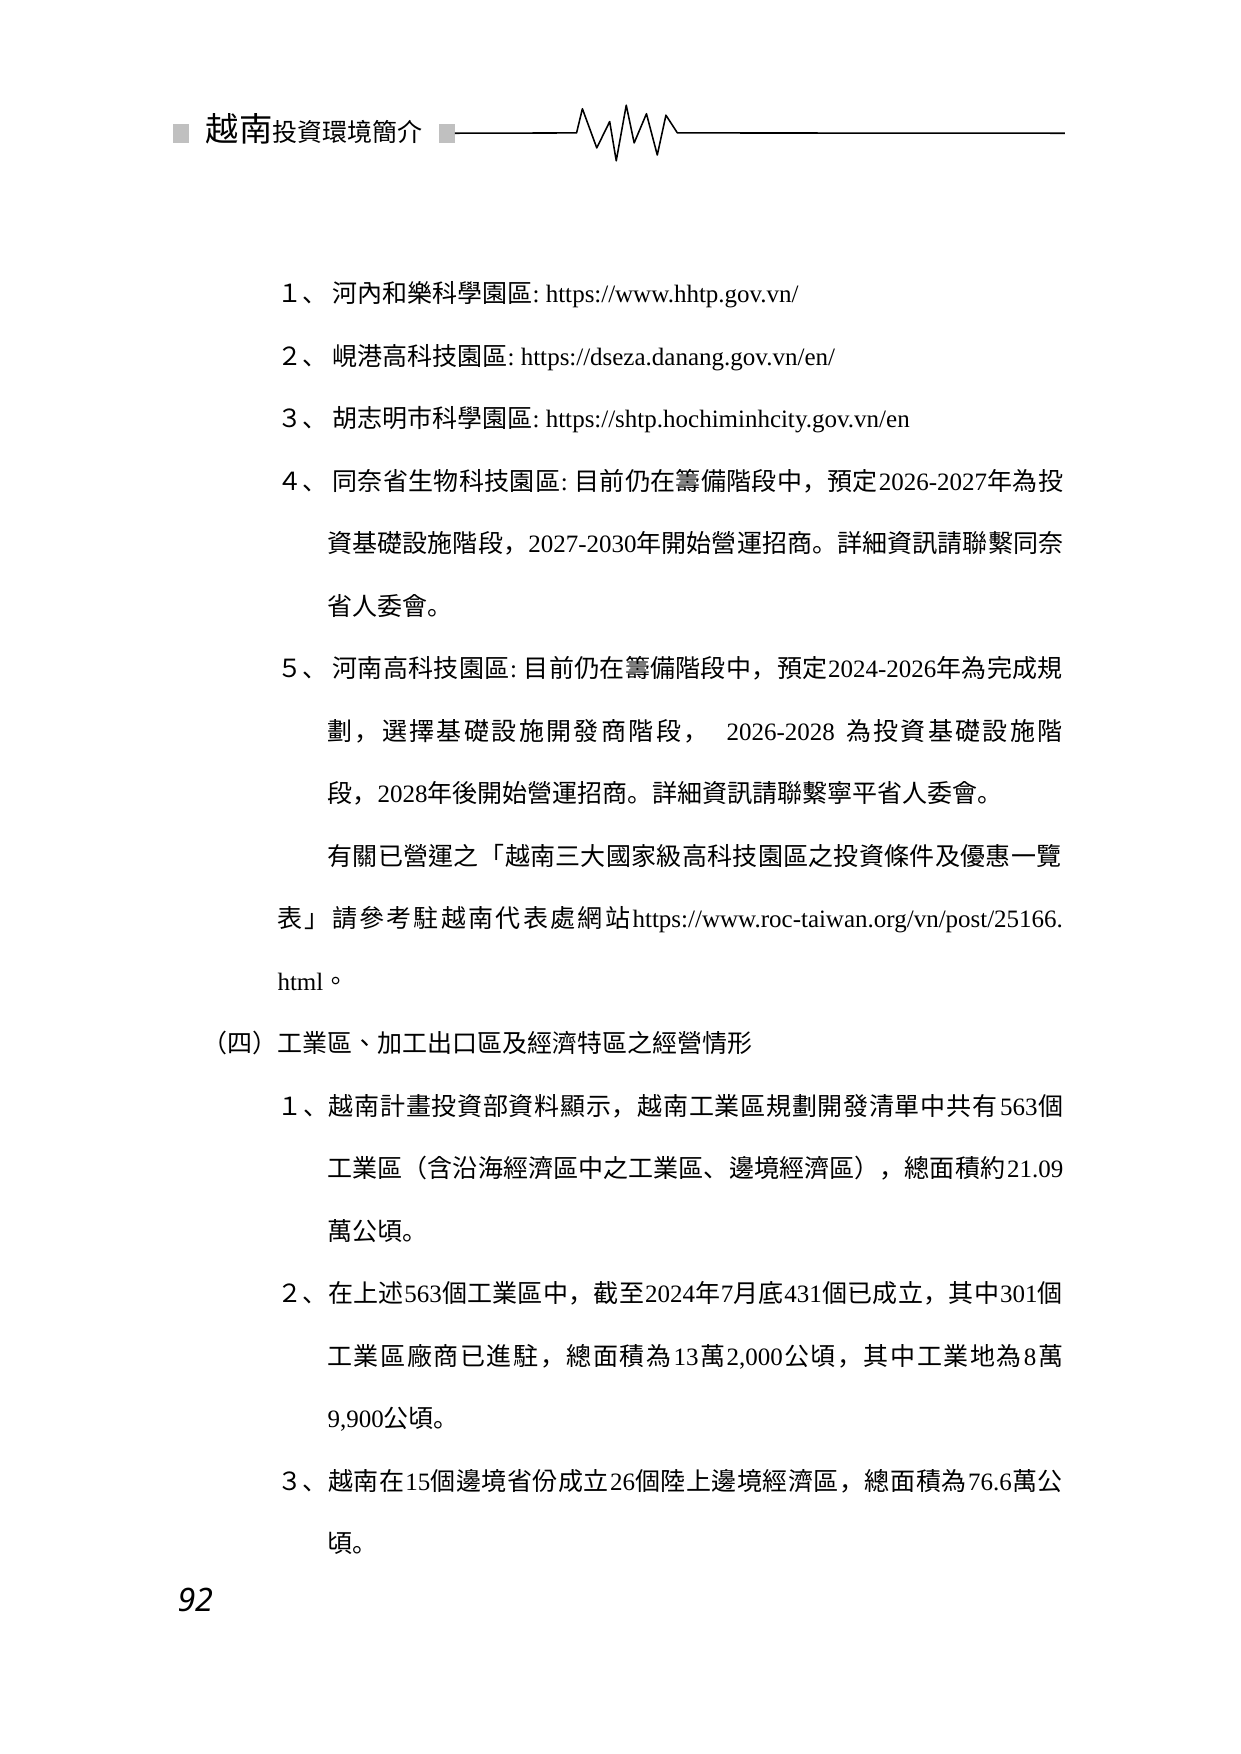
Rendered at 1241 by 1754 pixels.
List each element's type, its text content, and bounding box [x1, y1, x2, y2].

text ２、在上述563個工業區中，截至2024年7月底431個已成立，其中301個工業區廠商已進駐，總面積為13萬2,000公頃，其中工業地為8萬9,900公頃。 [277, 1250, 1063, 1438]
text １、越南計畫投資部資料顯示，越南工業區規劃開發清單中共有563個工業區（含沿海經濟區中之工業區、邊境經濟區），總面積約21.09萬公頃。 [277, 1063, 1063, 1250]
text ３、 胡志明市科學園區: https://shtp.hochiminhcity.gov.vn/en [277, 375, 1063, 438]
text １、 河內和樂科學園區: https://www.hhtp.gov.vn/ [277, 250, 1063, 313]
text 有關已營運之「越南三大國家級高科技園區之投資條件及優惠一覽表」請參考駐越南代表處網站https://www.roc-taiwan.org/vn/post/25166. html。 [277, 813, 1063, 1000]
text ４、 同奈省生物科技園區: 目前仍在籌備階段中，預定2026-2027年為投資基礎設施階段，2027-2030年開始營運招商。詳細資訊請聯繫同奈省人委會。 [277, 438, 1063, 625]
text ５、 河南高科技園區: 目前仍在籌備階段中，預定2024-2026年為完成規劃，選擇基礎設施開發商階段， 2026-2028 為投資基礎設施階段，2028年後開始營運招商。詳細資訊請聯繫寧平省人委會。 [277, 625, 1063, 813]
text （四）工業區、加工出口區及經濟特區之經營情形 [202, 1000, 1063, 1063]
text ２、 峴港高科技園區: https://dseza.danang.gov.vn/en/ [277, 313, 1063, 375]
text ３、越南在15個邊境省份成立26個陸上邊境經濟區，總面積為76.6萬公頃。 [277, 1438, 1063, 1563]
